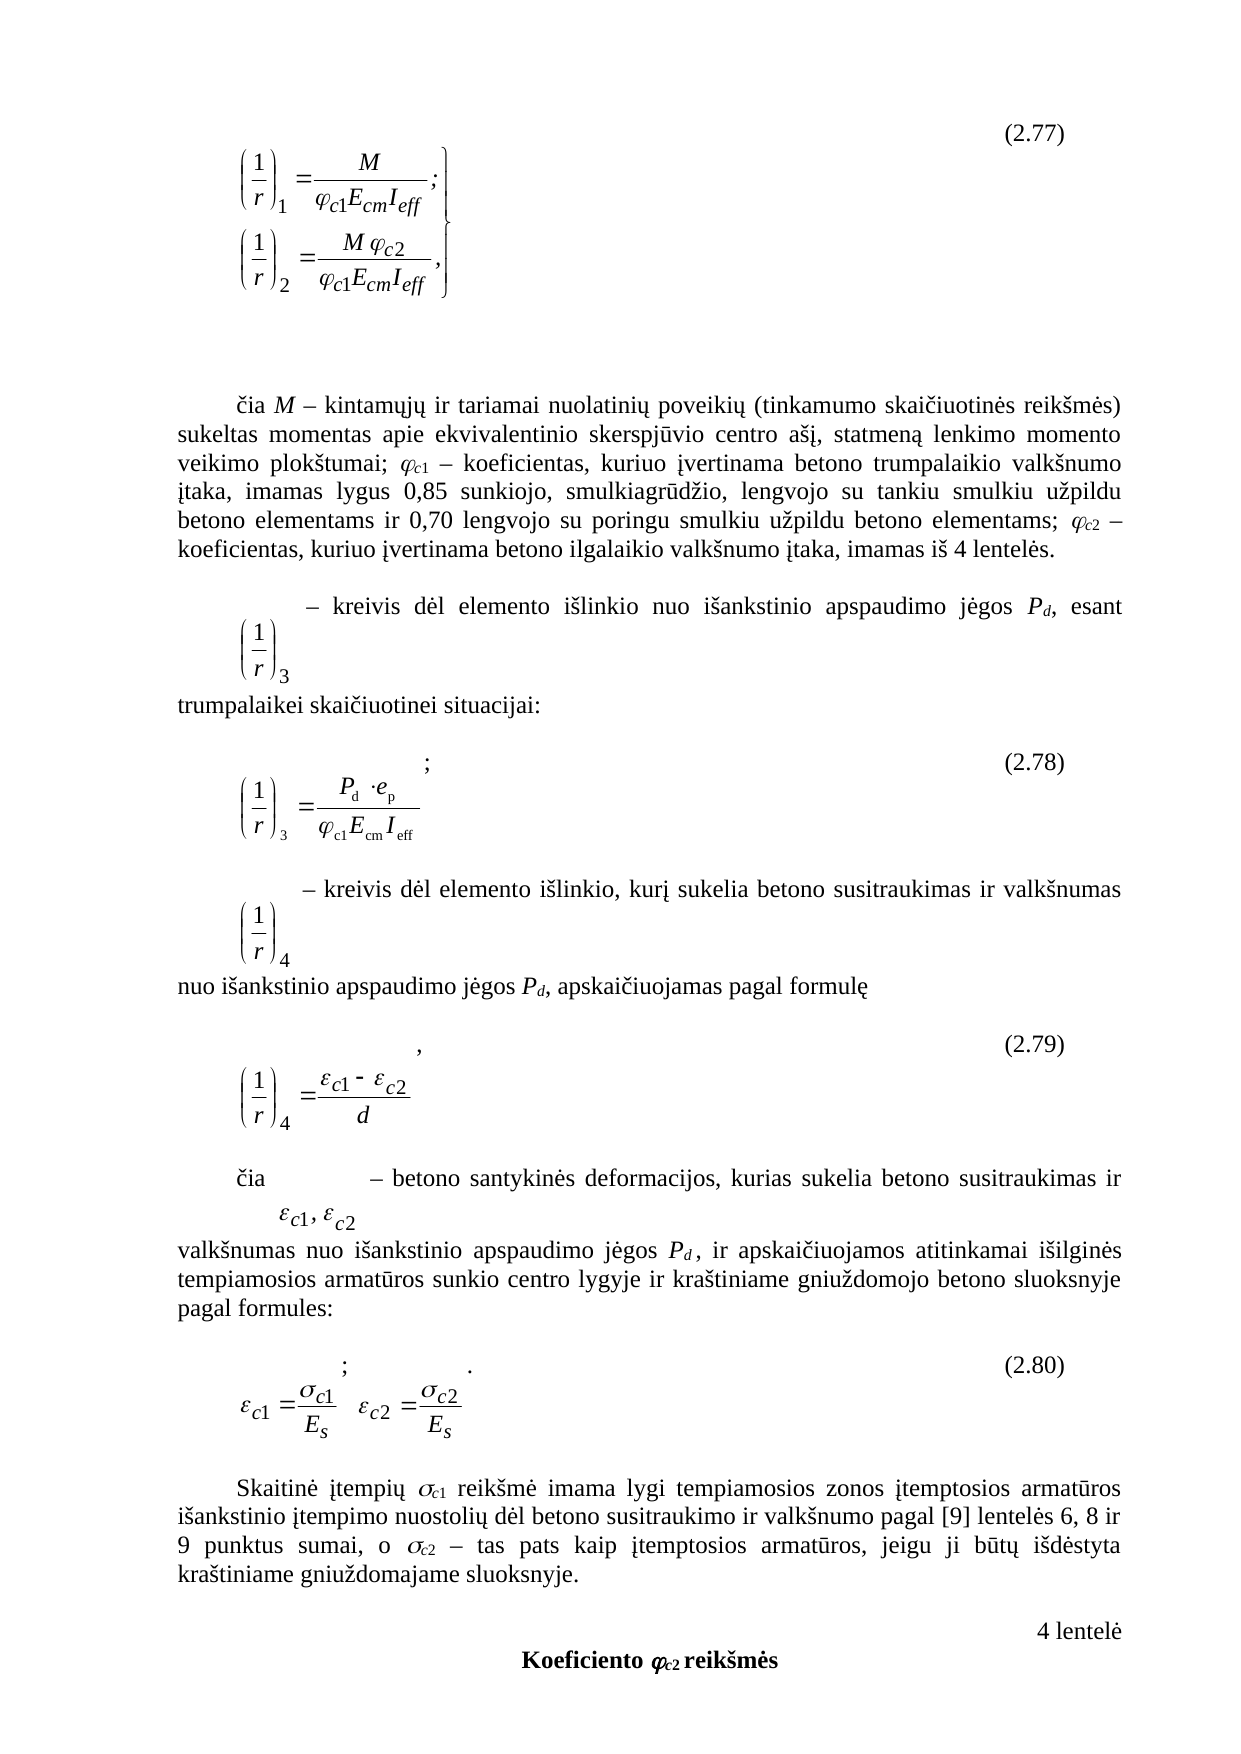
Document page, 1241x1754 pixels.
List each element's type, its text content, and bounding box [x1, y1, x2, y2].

text ; (2.78) [177, 747, 1122, 846]
text Koeficiento c2 reikšmės [177, 1645, 1122, 1674]
text Skaitinė įtempių c1 reikšmė imama lygi tempiamosios zonos įtemptosios armatūros išankstinio įtempimo nuostolių dėl betono susitraukimo ir valkšnumo pagal [9] lentelės 6, 8 ir 9 punktus sumai, o c2 – tas pats kaip įtemptosios armatūros, jeigu ji būtų išdėstyta kraštiniame gniuždomajame sluoksnyje. [177, 1473, 1122, 1588]
text ; . (2.80) [177, 1350, 1122, 1444]
text čia – betono santykinės deformacijos, kurias sukelia betono susitraukimas ir valkšnumas nuo išankstinio apspaudimo jėgos Pd , ir apskaičiuojamos atitinkamai išilginės tempiamosios armatūros sunkio centro lygyje ir kraštiniame gniuždomojo betono sluoksnyje pagal formules: [177, 1163, 1122, 1322]
text 4 lentelė [177, 1616, 1122, 1645]
text , (2.79) [177, 1029, 1122, 1135]
text – kreivis dėl elemento išlinkio nuo išankstinio apspaudimo jėgos Pd, esant trumpalaikei skaičiuotinei situacijai: [177, 591, 1122, 718]
text (2.77) [177, 118, 1122, 304]
text čia M – kintamųjų ir tariamai nuolatinių poveikių (tinkamumo skaičiuotinės reikšmės) sukeltas momentas apie ekvivalentinio skerspjūvio centro ašį, statmeną lenkimo momento veikimo plokštumai; c1 – koeficientas, kuriuo įvertinama betono trumpalaikio valkšnumo įtaka, imamas lygus 0,85 sunkiojo, smulkiagrūdžio, lengvojo su tankiu smulkiu užpildu betono elementams ir 0,70 lengvojo su poringu smulkiu užpildu betono elementams; c2 – koeficientas, kuriuo įvertinama betono ilgalaikio valkšnumo įtaka, imamas iš 4 lentelės. [177, 390, 1122, 563]
text – kreivis dėl elemento išlinkio, kurį sukelia betono susitraukimas ir valkšnumas nuo išankstinio apspaudimo jėgos Pd, apskaičiuojamas pagal formulę [177, 874, 1122, 1000]
